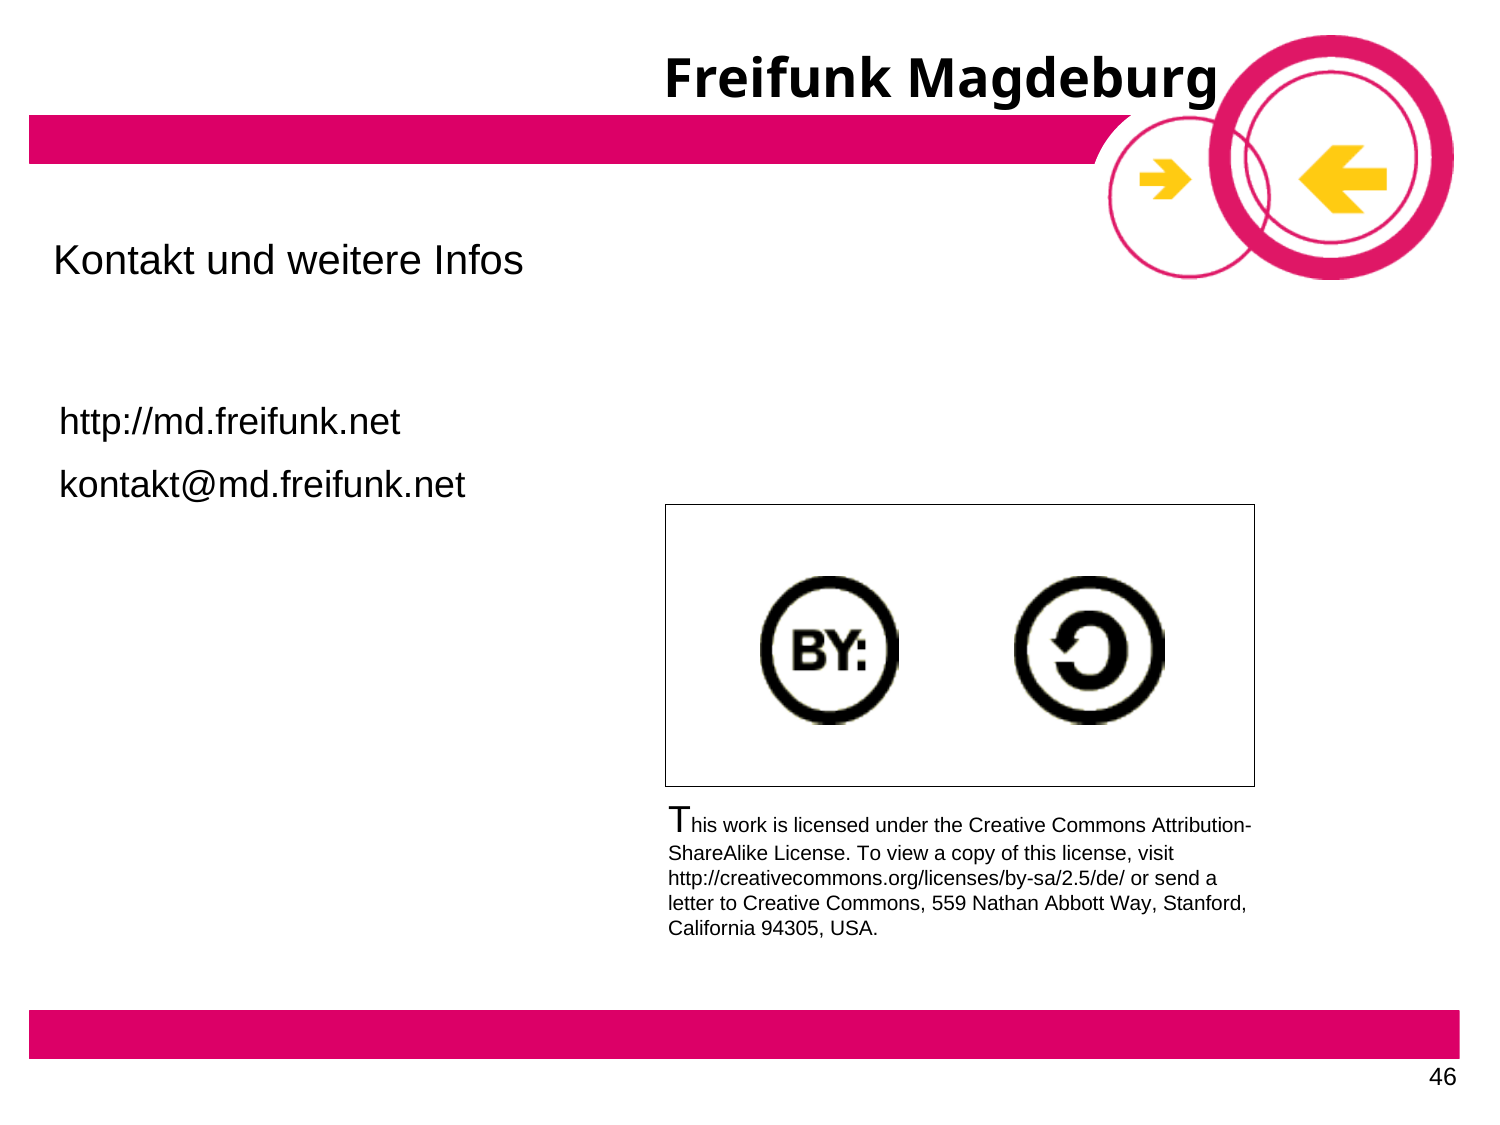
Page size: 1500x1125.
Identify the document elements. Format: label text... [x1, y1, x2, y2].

picture [1107, 35, 1454, 280]
picture [760, 576, 899, 725]
text_box http://md.freifunk.net kontakt@md.freifunk.net [59, 337, 1288, 976]
picture [1014, 576, 1165, 725]
text_box Kontakt und weitere Infos [53, 233, 1046, 313]
picture [1107, 73, 1114, 91]
text_box This work is licensed under the Creative Commons Attribution-ShareAlike License. To view a copy of this license, visit http://creativecommons.org/licenses/by-sa/2.5/de/ or send a letter to Creative Commons, 559 Nathan Abbott Way, Stanford, California 94305, USA. [668, 795, 1256, 947]
